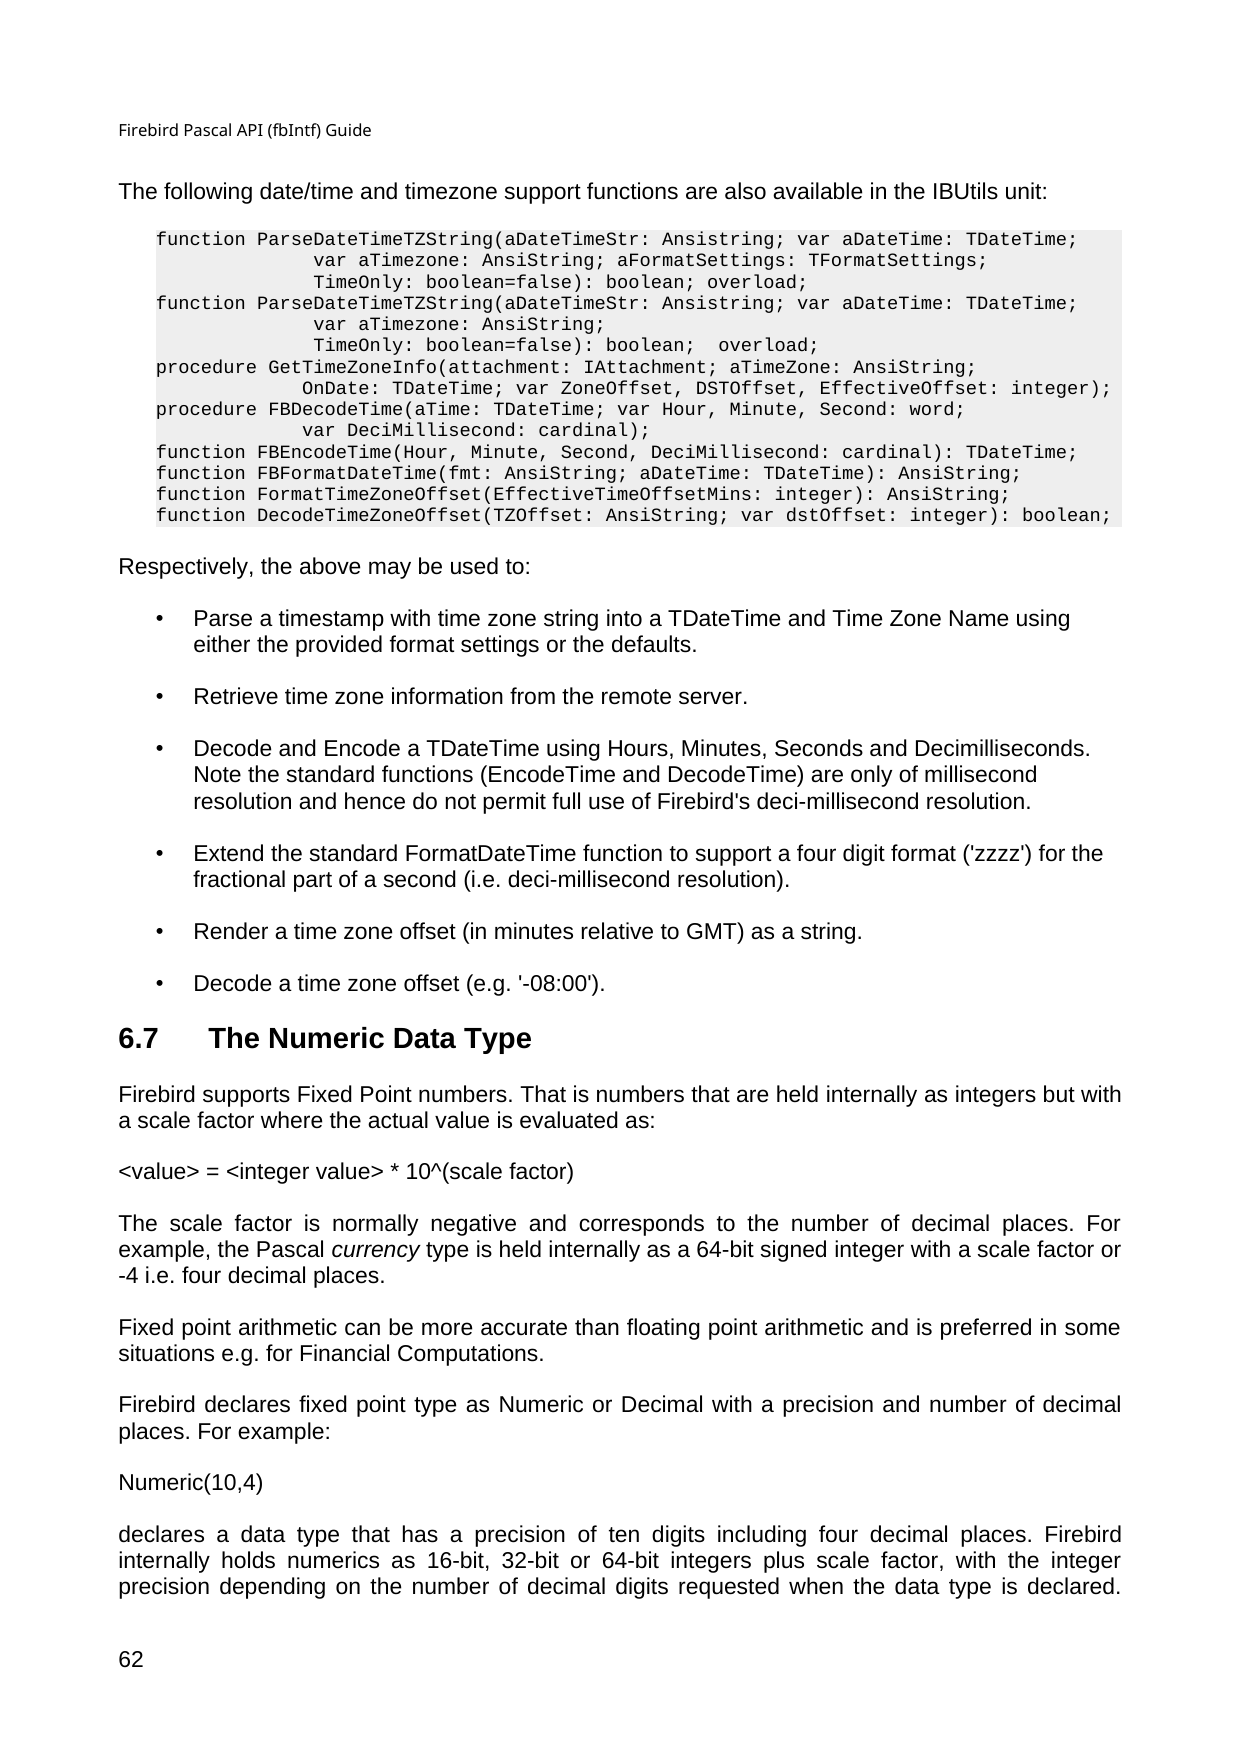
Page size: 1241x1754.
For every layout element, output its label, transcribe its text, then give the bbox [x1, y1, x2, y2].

text Fixed point arithmetic can be more accurate than floating point arithmetic and is preferred in some situations e.g. for Financial Computations. [118, 1314, 1122, 1366]
list Render a time zone offset (in minutes relative to GMT) as a string. [156, 918, 1122, 944]
list Decode a time zone offset (e.g. '-08:00'). [156, 970, 1122, 996]
text The scale factor is normally negative and corresponds to the number of decimal places. For example, the Pascal currency type is held internally as a 64-bit signed integer with a scale factor or -4 i.e. four decimal places. [118, 1210, 1122, 1289]
subtitle The Numeric Data Type [118, 1022, 1122, 1055]
text function FBFormatDateTime(fmt: AnsiString; aDateTime: TDateTime): AnsiString; [156, 464, 1122, 485]
text The following date/time and timezone support functions are also available in the IBUtils unit: [118, 178, 1122, 204]
text <value> = <integer value> * 10^(scale factor) [118, 1158, 1122, 1185]
text procedure GetTimeZoneInfo(attachment: IAttachment; aTimeZone: AnsiString; [156, 357, 1122, 379]
list Extend the standard FormatDateTime function to support a four digit format ('zzzz') for the fractional part of a second (i.e. deci-millisecond resolution). [156, 839, 1122, 892]
text Firebird supports Fixed Point numbers. That is numbers that are held internally as integers but with a scale factor where the actual value is evaluated as: [118, 1081, 1122, 1133]
text procedure FBDecodeTime(aTime: TDateTime; var Hour, Minute, Second: word; [156, 400, 1122, 421]
text function DecodeTimeZoneOffset(TZOffset: AnsiString; var dstOffset: integer): boolean; [156, 506, 1122, 527]
text Respectively, the above may be used to: [118, 553, 1122, 579]
text Firebird declares fixed point type as Numeric or Decimal with a precision and number of decimal places. For example: [118, 1391, 1122, 1444]
text function ParseDateTimeTZString(aDateTimeStr: Ansistring; var aDateTime: TDateTime; [156, 294, 1122, 315]
text TimeOnly: boolean=false): boolean; overload; [156, 336, 1122, 357]
list Retrieve time zone information from the remote server. [156, 683, 1122, 709]
text function ParseDateTimeTZString(aDateTimeStr: Ansistring; var aDateTime: TDateTime; [156, 230, 1122, 251]
list Decode and Encode a TDateTime using Hours, Minutes, Seconds and Decimilliseconds. Note the standard functions (EncodeTime and DecodeTime) are only of millisecond resolution and hence do not permit full use of Firebird's deci-millisecond resolution. [156, 735, 1122, 814]
text Numeric(10,4) [118, 1469, 1122, 1496]
text declares a data type that has a precision of ten digits including four decimal places. Firebird internally holds numerics as 16-bit, 32-bit or 64-bit integers plus scale factor, with the integer precision depending on the number of decimal digits requested when the data type is declared. [118, 1521, 1122, 1599]
text var DeciMillisecond: cardinal); [156, 421, 1122, 442]
text function FormatTimeZoneOffset(EffectiveTimeOffsetMins: integer): AnsiString; [156, 485, 1122, 506]
text OnDate: TDateTime; var ZoneOffset, DSTOffset, EffectiveOffset: integer); [156, 379, 1122, 400]
text var aTimezone: AnsiString; aFormatSettings: TFormatSettings; [156, 251, 1122, 272]
list Parse a timestamp with time zone string into a TDateTime and Time Zone Name using either the provided format settings or the defaults. [156, 605, 1122, 658]
text function FBEncodeTime(Hour, Minute, Second, DeciMillisecond: cardinal): TDateTime; [156, 442, 1122, 464]
text var aTimezone: AnsiString; [156, 315, 1122, 336]
text TimeOnly: boolean=false): boolean; overload; [156, 272, 1122, 294]
